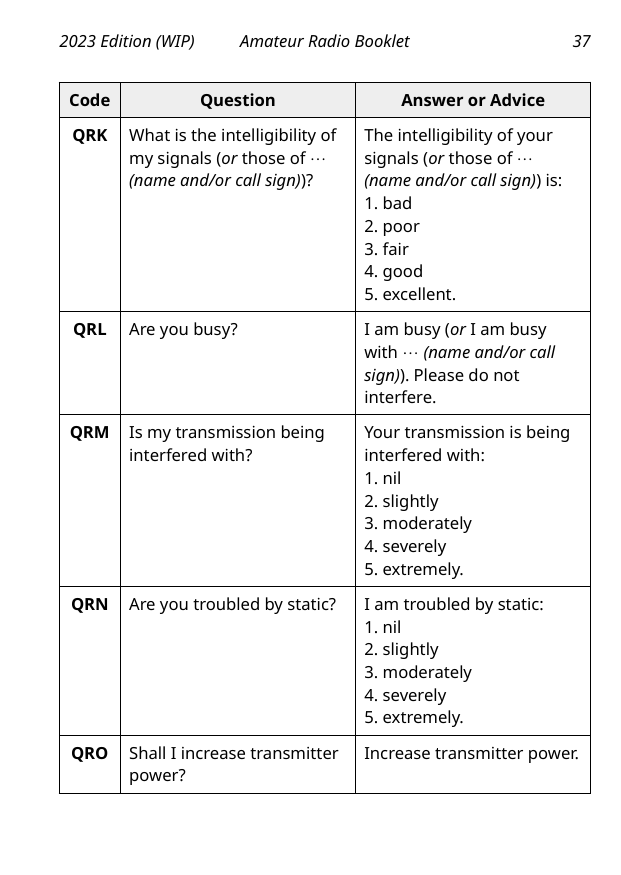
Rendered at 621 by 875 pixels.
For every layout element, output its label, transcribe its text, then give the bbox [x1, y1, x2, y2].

table_cell What is the intelligibility of my signals (or those of  (name and/or call sign))? [121, 118, 355, 311]
table_header Answer or Advice [356, 83, 590, 117]
table_cell Increase transmitter power. [356, 736, 590, 792]
table_cell Shall I increase transmitter power? [121, 736, 355, 792]
table_header Question [121, 83, 355, 117]
table_cell I am troubled by static: 1. nil 2. slightly 3. moderately 4. severely 5. extremely. [356, 587, 590, 734]
table_cell I am busy (or I am busy with  (name and/or call sign)). Please do not interfere. [356, 312, 590, 414]
table_cell Is my transmission being interfered with? [121, 415, 355, 586]
table_cell QRL [60, 312, 120, 414]
table_cell QRO [60, 736, 120, 792]
table_cell The intelligibility of your signals (or those of  (name and/or call sign)) is: 1. bad 2. poor 3. fair 4. good 5. excellent. [356, 118, 590, 311]
table_cell Are you busy? [121, 312, 355, 414]
table_cell Are you troubled by static? [121, 587, 355, 734]
table_cell QRN [60, 587, 120, 734]
table_cell QRK [60, 118, 120, 311]
table_cell Your transmission is being interfered with: 1. nil 2. slightly 3. moderately 4. severely 5. extremely. [356, 415, 590, 586]
table_cell QRM [60, 415, 120, 586]
table_header Code [60, 83, 120, 117]
